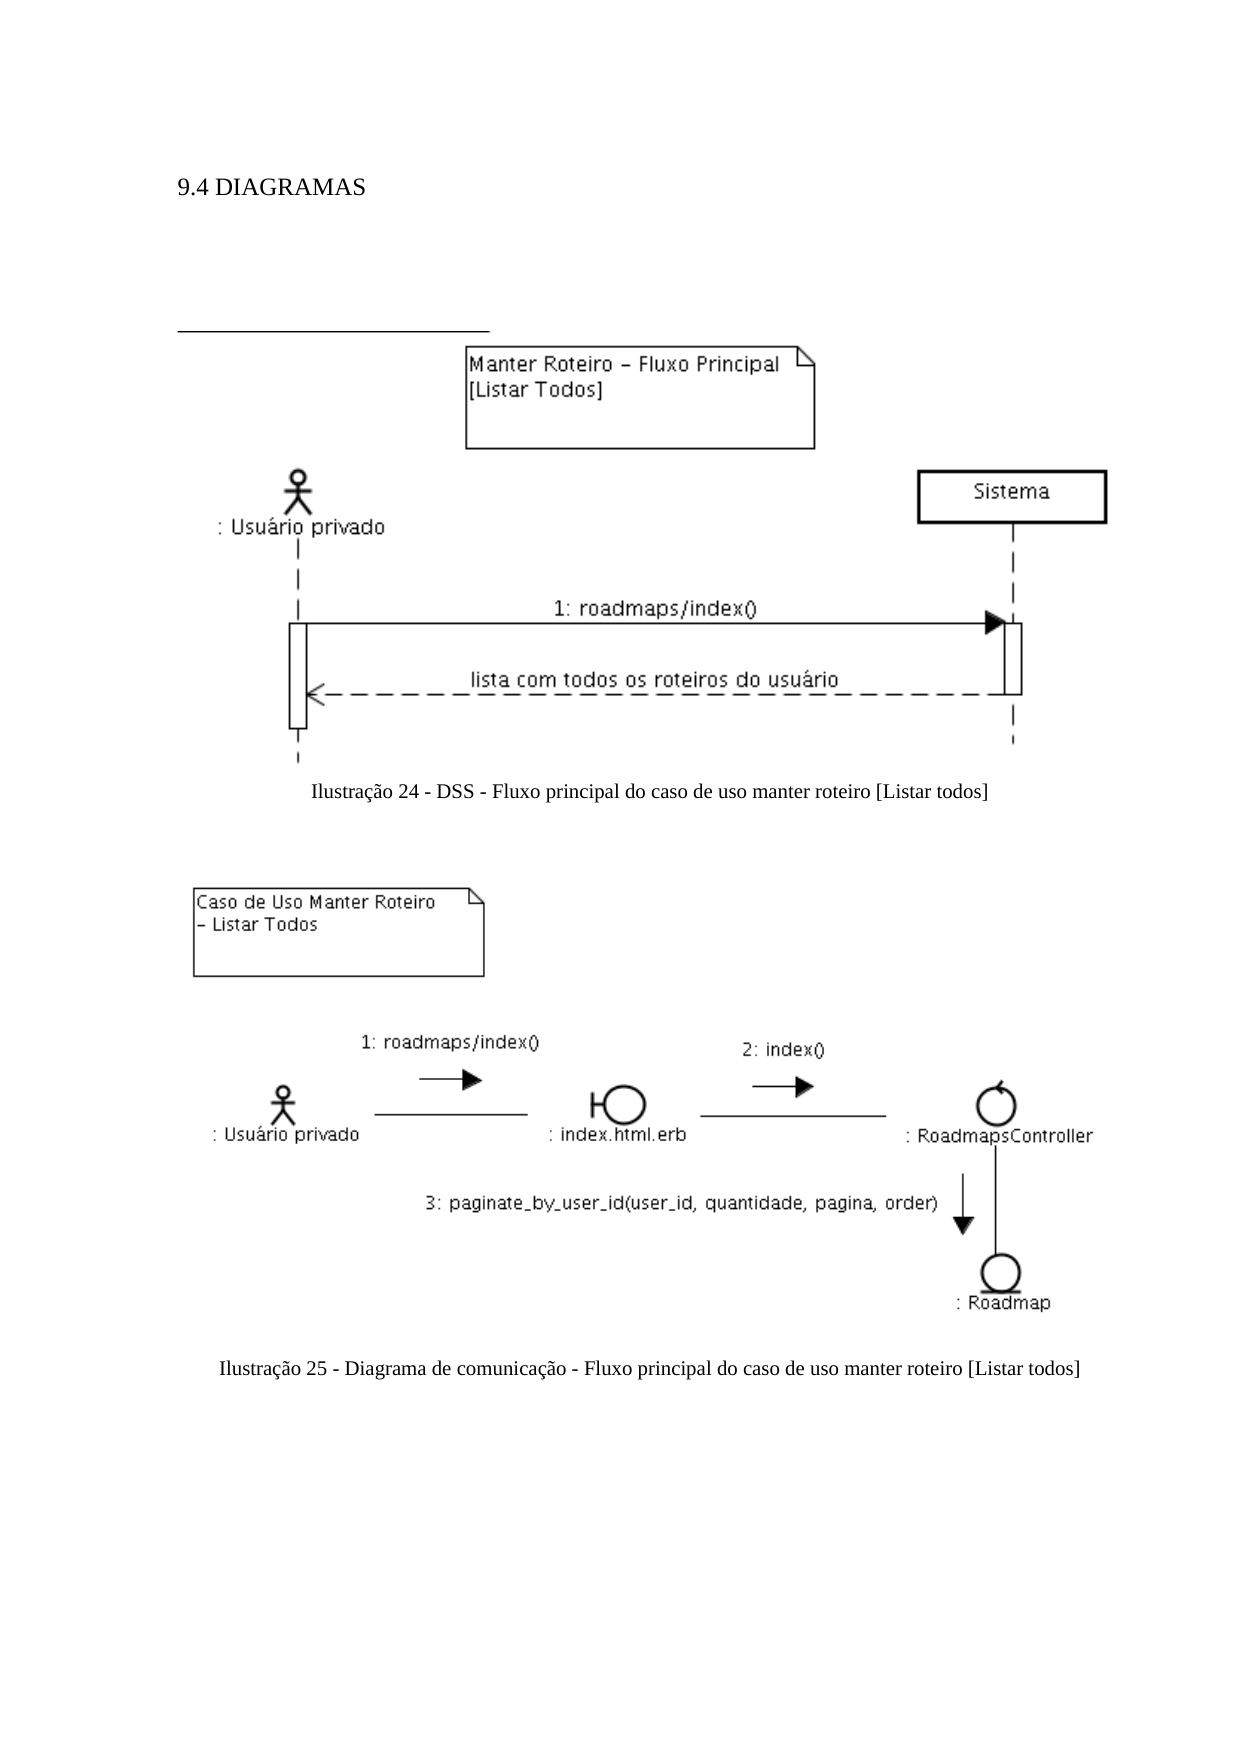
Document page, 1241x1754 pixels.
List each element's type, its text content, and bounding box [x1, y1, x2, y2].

subtitle Diagramas [177, 172, 1122, 200]
picture [177, 331, 1123, 779]
picture [177, 873, 1123, 1357]
text Ilustração 24 - DSS - Fluxo principal do caso de uso manter roteiro [Listar todos] [177, 779, 1122, 803]
text Ilustração 25 - Diagrama de comunicação - Fluxo principal do caso de uso manter roteiro [Listar todos] [177, 1357, 1122, 1380]
